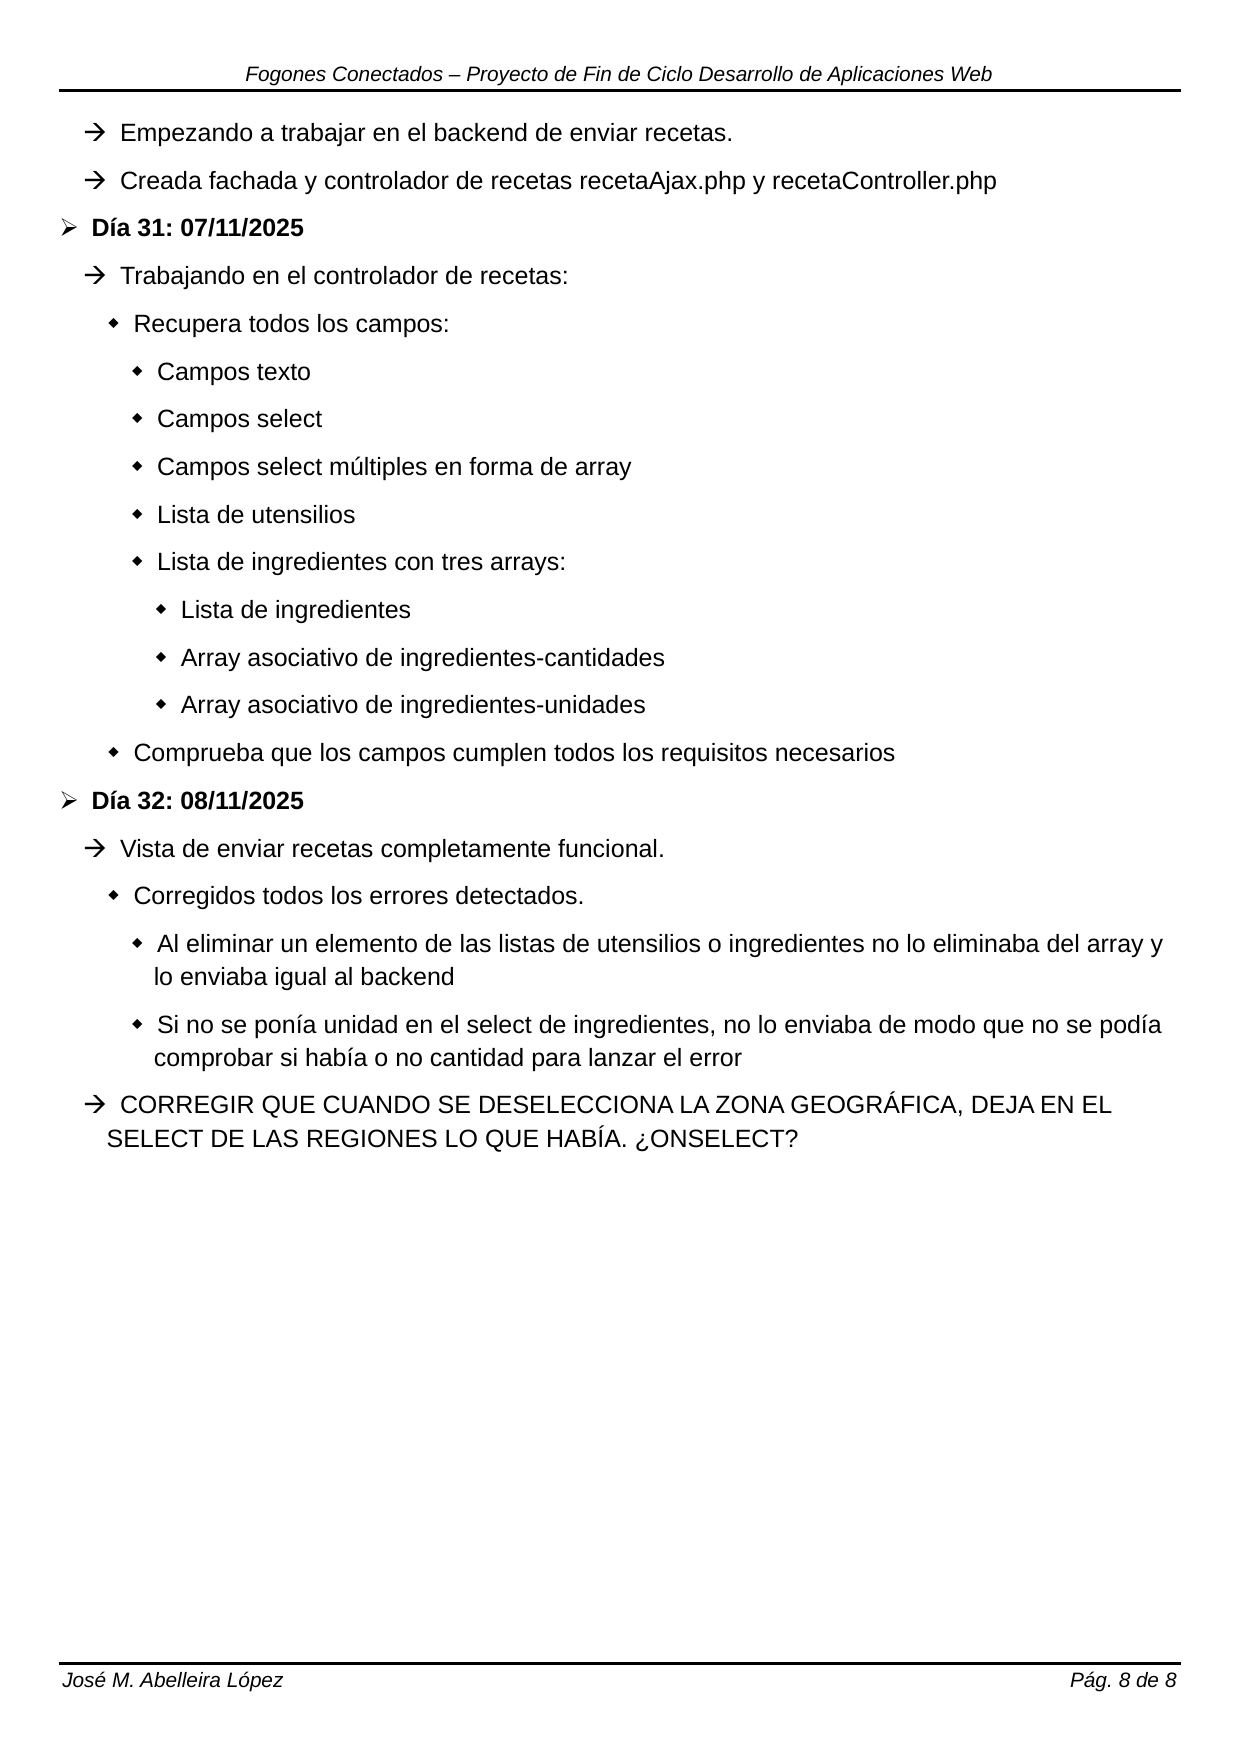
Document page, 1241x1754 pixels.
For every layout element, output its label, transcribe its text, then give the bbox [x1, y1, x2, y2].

list Campos texto [130, 357, 1181, 385]
list Al eliminar un elemento de las listas de utensilios o ingredientes no lo eliminaba del array y lo enviaba igual al backend [130, 929, 1181, 991]
list Array asociativo de ingredientes-cantidades [153, 643, 1181, 672]
list Día 32: 08/11/2025 [59, 786, 1181, 815]
list Si no se ponía unidad en el select de ingredientes, no lo enviaba de modo que no se podía comprobar si había o no cantidad para lanzar el error [130, 1010, 1181, 1072]
list Día 31: 07/11/2025 [59, 213, 1181, 242]
list Vista de enviar recetas completamente funcional. [83, 834, 1181, 862]
list Comprueba que los campos cumplen todos los requisitos necesarios [106, 738, 1181, 767]
list Lista de ingredientes [153, 595, 1181, 624]
list Empezando a trabajar en el backend de enviar recetas. [83, 118, 1181, 147]
list Corregidos todos los errores detectados. [106, 881, 1181, 910]
list Campos select múltiples en forma de array [130, 452, 1181, 481]
list Recupera todos los campos: [106, 309, 1181, 338]
list Lista de utensilios [130, 500, 1181, 528]
list Campos select [130, 404, 1181, 433]
list Trabajando en el controlador de recetas: [83, 261, 1181, 290]
list Lista de ingredientes con tres arrays: [130, 547, 1181, 576]
list Array asociativo de ingredientes-unidades [153, 691, 1181, 719]
list Creada fachada y controlador de recetas recetaAjax.php y recetaController.php [83, 166, 1181, 194]
list CORREGIR QUE CUANDO SE DESELECCIONA LA ZONA GEOGRÁFICA, DEJA EN EL SELECT DE LAS REGIONES LO QUE HABÍA. ¿ONSELECT? [83, 1091, 1181, 1152]
